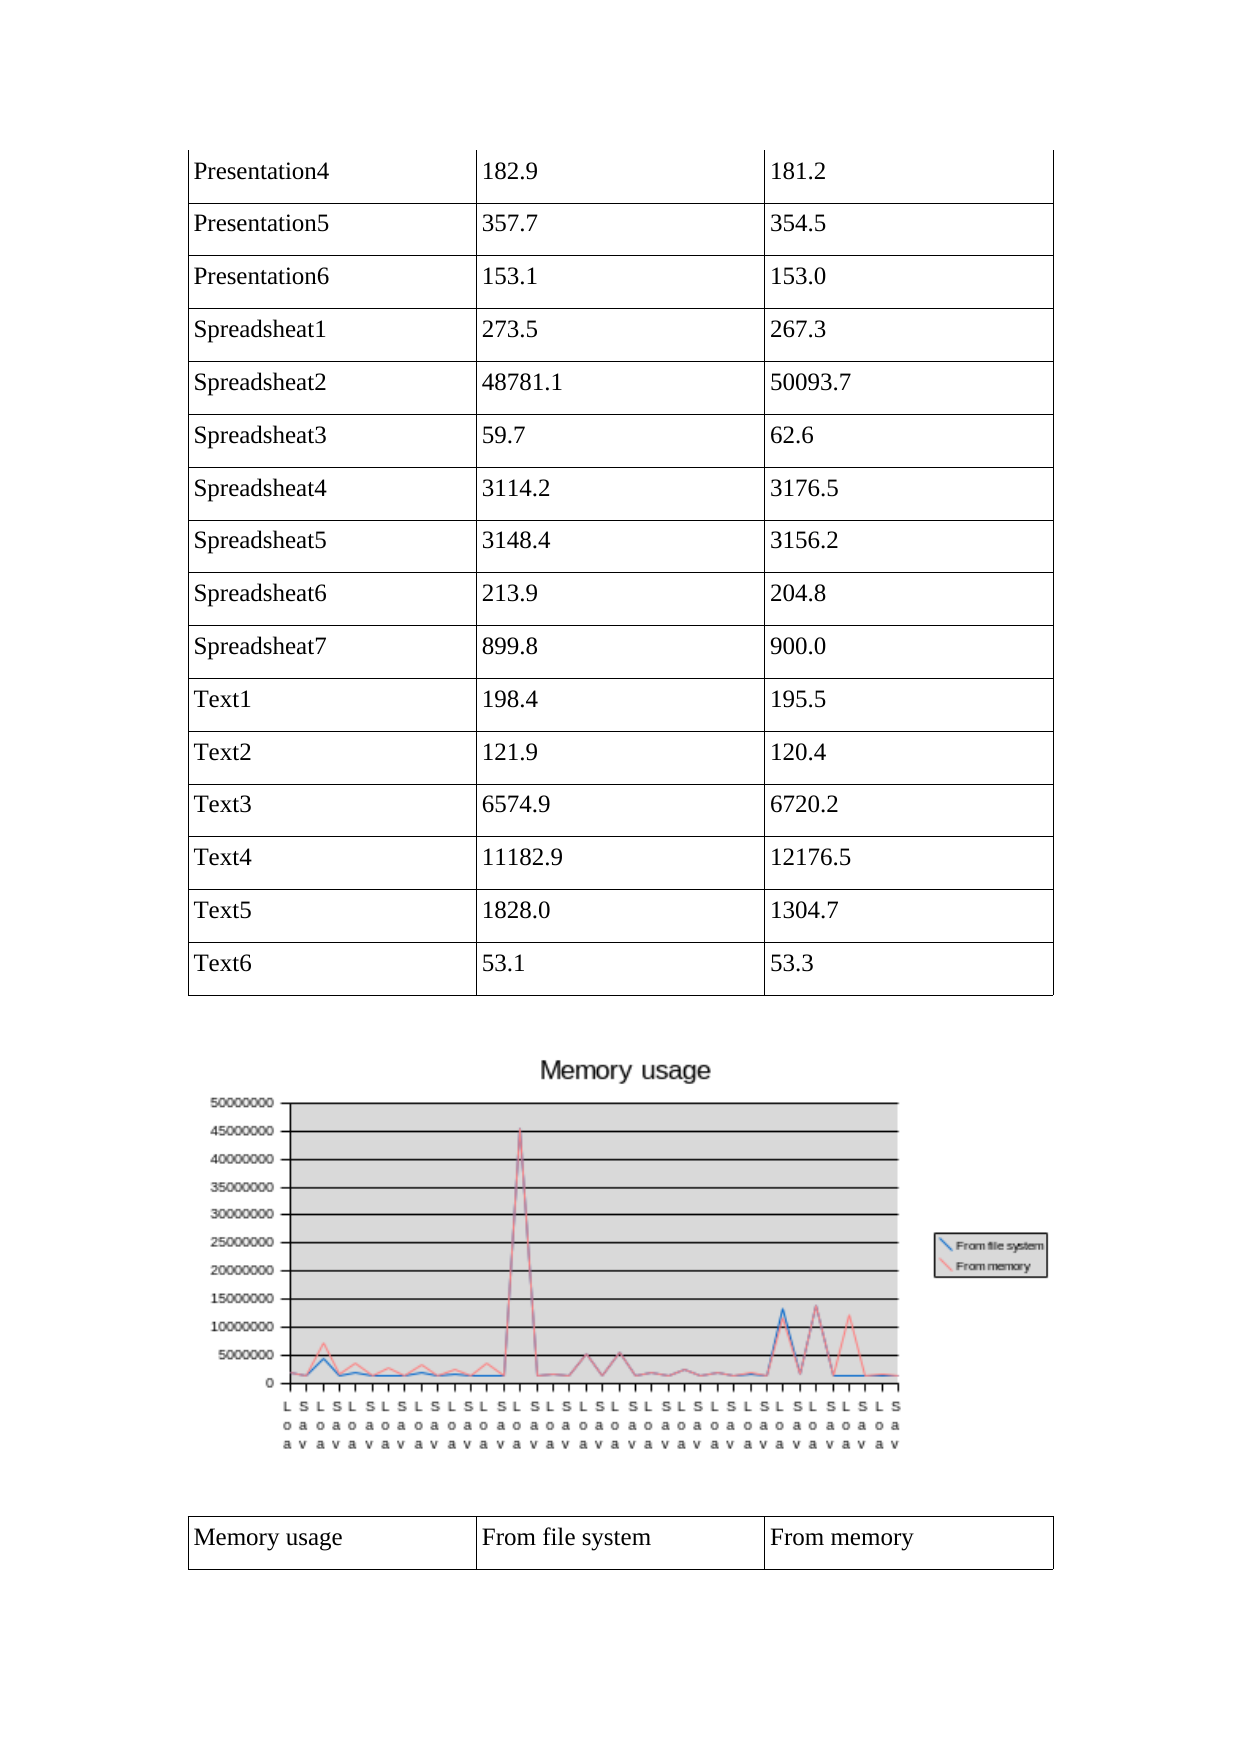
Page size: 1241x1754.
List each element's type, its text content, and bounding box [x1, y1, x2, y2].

table_cell 12176.5 [765, 837, 1053, 889]
table_header From memory [765, 1517, 1053, 1569]
table_cell Spreadsheat5 [189, 521, 476, 572]
table_cell 153.1 [477, 256, 764, 308]
table_cell 198.4 [477, 679, 764, 731]
table_cell 120.4 [765, 732, 1053, 784]
table_cell Presentation6 [189, 256, 476, 308]
table_cell 53.1 [477, 943, 764, 995]
table_cell Spreadsheat4 [189, 468, 476, 520]
table_cell Spreadsheat3 [189, 415, 476, 467]
table_cell 48781.1 [477, 362, 764, 414]
table_header From file system [477, 1517, 764, 1569]
table_cell Text2 [189, 732, 476, 784]
table_cell 62.6 [765, 415, 1053, 467]
table_cell 182.9 [477, 150, 764, 203]
table_cell Text6 [189, 943, 476, 995]
table_cell 195.5 [765, 679, 1053, 731]
table_cell Text3 [189, 785, 476, 836]
table_cell 3114.2 [477, 468, 764, 520]
table_cell 59.7 [477, 415, 764, 467]
table_header Memory usage [189, 1517, 476, 1569]
table_cell 1828.0 [477, 890, 764, 942]
table_cell 50093.7 [765, 362, 1053, 414]
table_cell 121.9 [477, 732, 764, 784]
table_cell 11182.9 [477, 837, 764, 889]
table_cell 204.8 [765, 573, 1053, 625]
table_cell Presentation5 [189, 204, 476, 255]
table_cell Text1 [189, 679, 476, 731]
table_cell 900.0 [765, 626, 1053, 678]
table_cell Spreadsheat6 [189, 573, 476, 625]
table_cell 181.2 [765, 150, 1053, 203]
table_cell Spreadsheat2 [189, 362, 476, 414]
table_cell 273.5 [477, 309, 764, 361]
table_cell Spreadsheat1 [189, 309, 476, 361]
table_cell 354.5 [765, 204, 1053, 255]
table_cell 213.9 [477, 573, 764, 625]
table_cell Text5 [189, 890, 476, 942]
table_cell Spreadsheat7 [189, 626, 476, 678]
table_cell 153.0 [765, 256, 1053, 308]
table_cell 267.3 [765, 309, 1053, 361]
table_cell 1304.7 [765, 890, 1053, 942]
table_cell 6720.2 [765, 785, 1053, 836]
table_cell 6574.9 [477, 785, 764, 836]
table_cell 357.7 [477, 204, 764, 255]
table_cell 899.8 [477, 626, 764, 678]
table_cell 3148.4 [477, 521, 764, 572]
table_cell 3176.5 [765, 468, 1053, 520]
table_cell 53.3 [765, 943, 1053, 995]
table_cell 3156.2 [765, 521, 1053, 572]
table_cell Presentation4 [189, 150, 476, 203]
table_cell Text4 [189, 837, 476, 889]
